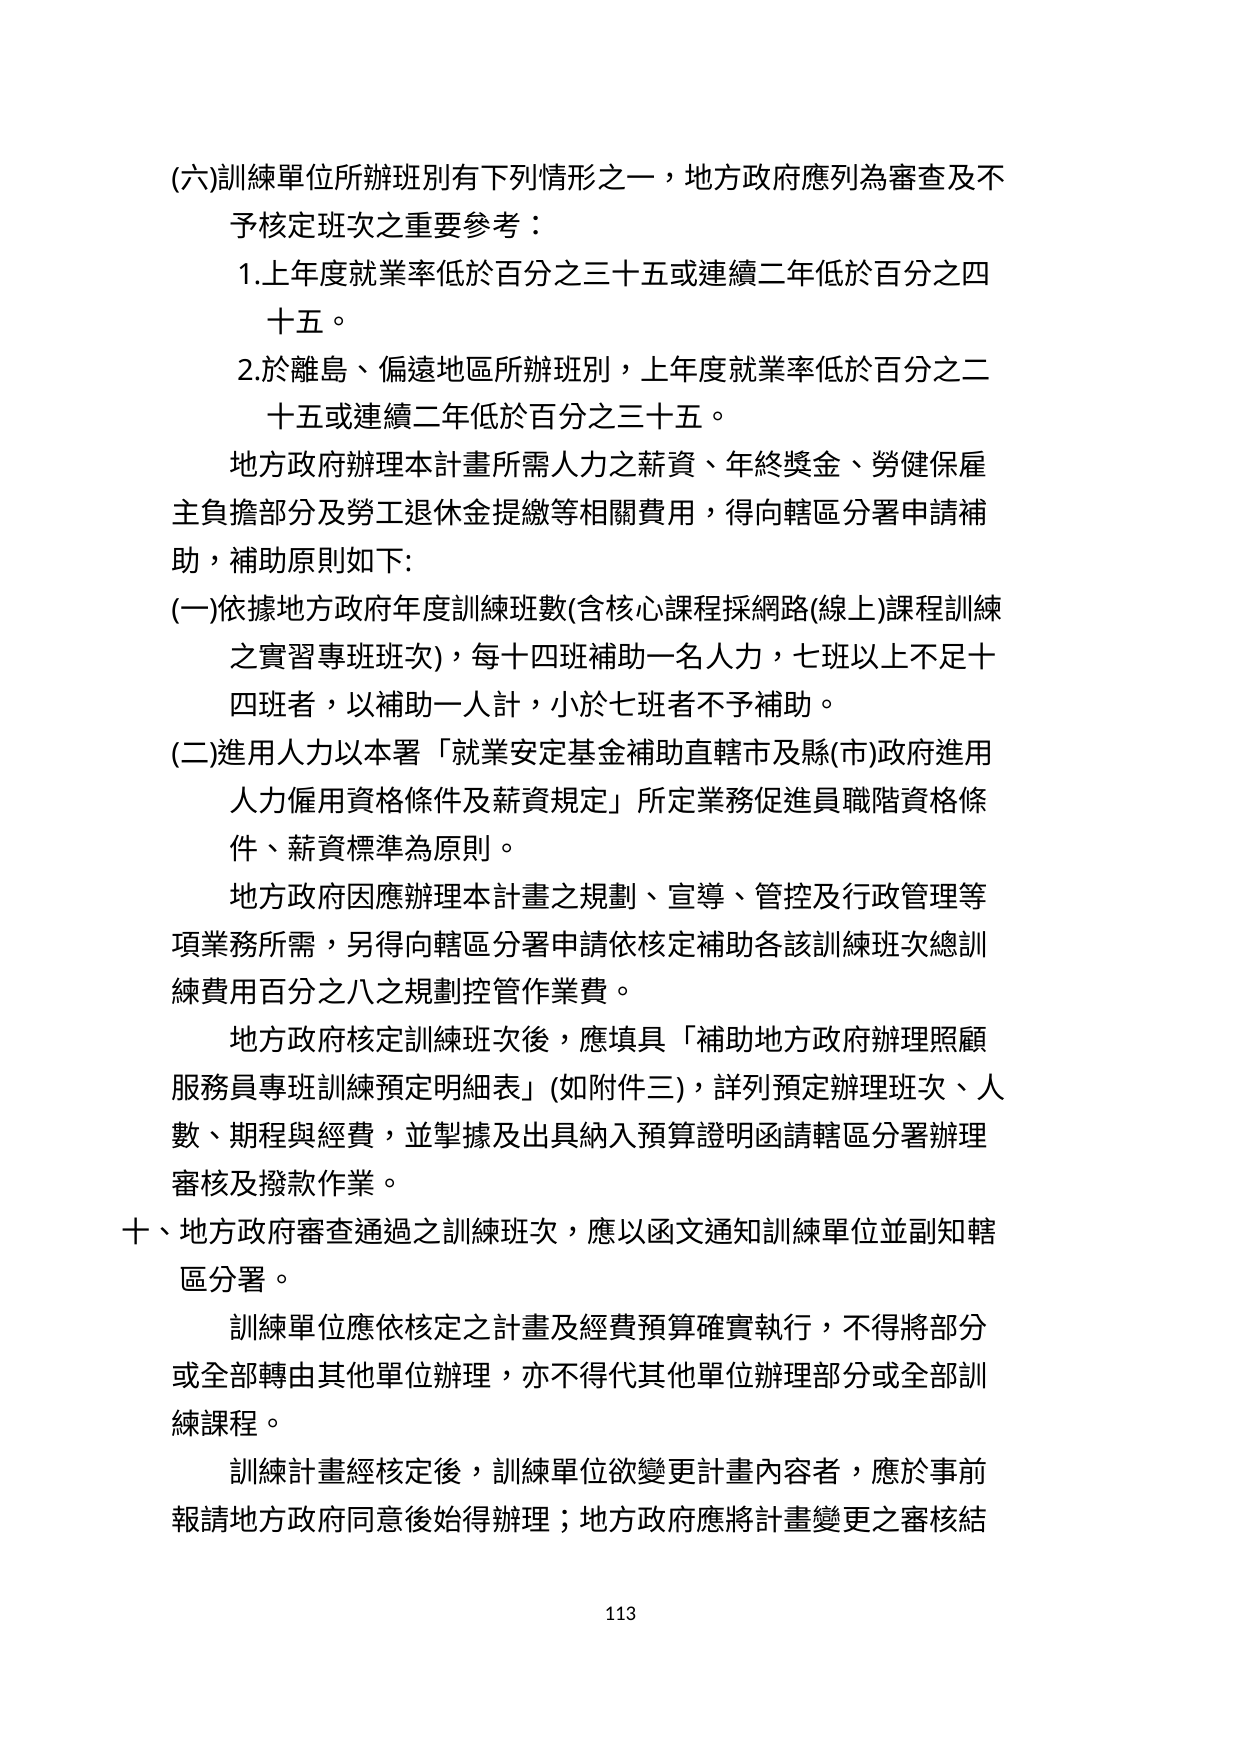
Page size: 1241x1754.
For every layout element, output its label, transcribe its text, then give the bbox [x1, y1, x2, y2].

table_cell (六)訓練單位所辦班別有下列情形之一，地方政府應列為審查及不予核定班次之重要參考： 1.上年度就業率低於百分之三十五或連續二年低於百分之四十五。 2.於離島、偏遠地區所辦班別，上年度就業率低於百分之二十五或連續二年低於百分之三十五。 地方政府辦理本計畫所需人力之薪資、年終獎金、勞健保雇主負擔部分及勞工退休金提繳等相關費用，得向轄區分署申請補助，補助原則如下: (一)依據地方政府年度訓練班數(含核心課程採網路(線上)課程訓練之實習專班班次)，每十四班補助一名人力，七班以上不足十四班者，以補助一人計，小於七班者不予補助。 (二)進用人力以本署「就業安定基金補助直轄市及縣(市)政府進用人力僱用資格條件及薪資規定」所定業務促進員職階資格條件、薪資標準為原則。 地方政府因應辦理本計畫之規劃、宣導、管控及行政管理等項業務所需，另得向轄區分署申請依核定補助各該訓練班次總訓練費用百分之八之規劃控管作業費。 地方政府核定訓練班次後，應填具「補助地方政府辦理照顧服務員專班訓練預定明細表」(如附件三)，詳列預定辦理班次、人數、期程與經費，並掣據及出具納入預算證明函請轄區分署辦理審核及撥款作業。 [118, 150, 1019, 1204]
table_cell 十、地方政府審查通過之訓練班次，應以函文通知訓練單位並副知轄區分署。 訓練單位應依核定之計畫及經費預算確實執行，不得將部分或全部轉由其他單位辦理，亦不得代其他單位辦理部分或全部訓練課程。 訓練計畫經核定後，訓練單位欲變更計畫內容者，應於事前報請地方政府同意後始得辦理；地方政府應將計畫變更之審核結 [118, 1204, 1019, 1539]
